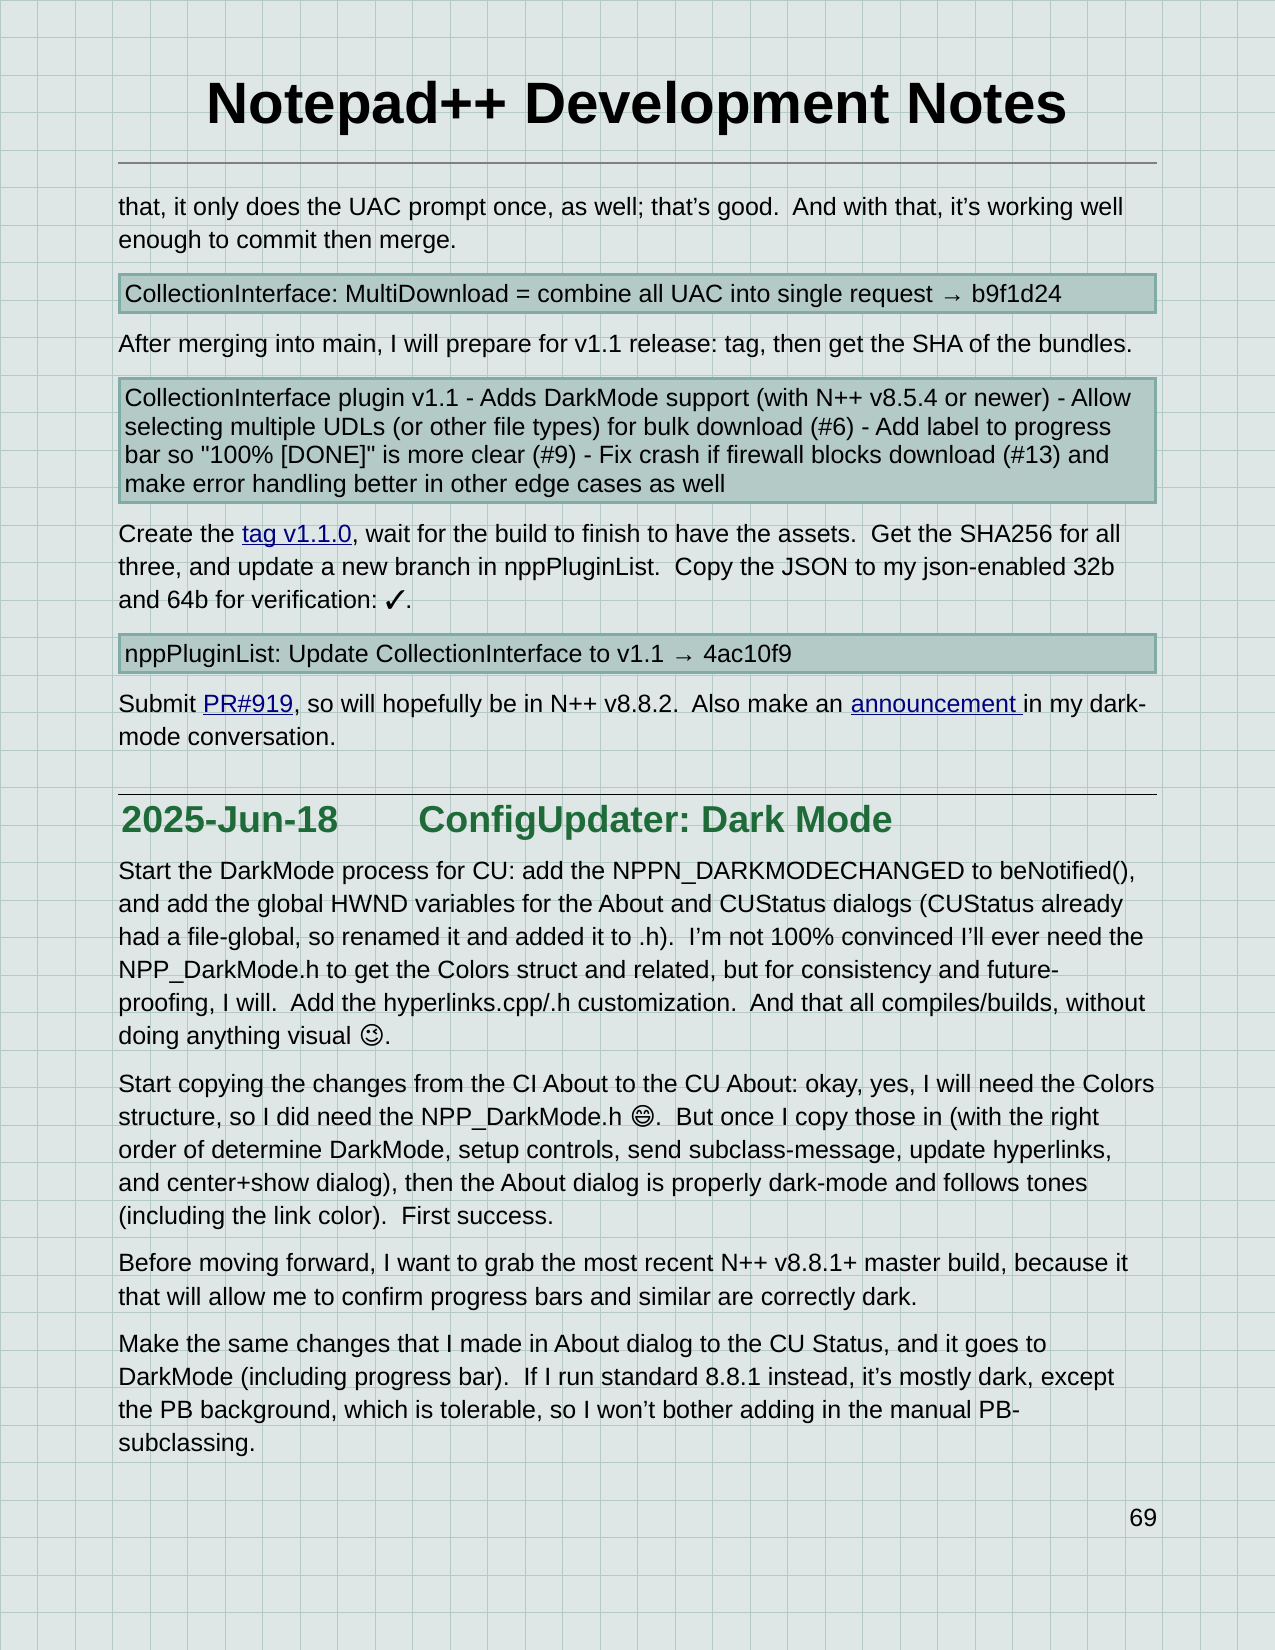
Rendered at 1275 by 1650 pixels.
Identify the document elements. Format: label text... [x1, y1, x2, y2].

text that, it only does the UAC prompt once, as well; that’s good. And with that, it’s working well enough to commit then merge. [118, 192, 1157, 254]
text Before moving forward, I want to grab the most recent N++ v8.8.1+ master build, because it that will allow me to confirm progress bars and similar are correctly dark. [118, 1248, 1157, 1310]
text CollectionInterface: MultiDownload = combine all UAC into single request → b9f1d24 [121, 276, 1154, 311]
text CollectionInterface plugin v1.1 - Adds DarkMode support (with N++ v8.5.4 or newer) - Allow selecting multiple UDLs (or other file types) for bulk download (#6) - Add label to progress bar so "100% [DONE]" is more clear (#9) - Fix crash if firewall blocks download (#13) and make error handling better in other edge cases as well [121, 380, 1154, 501]
text Start copying the changes from the CI About to the CU About: okay, yes, I will need the Colors structure, so I did need the NPP_DarkMode.h 😄. But once I copy those in (with the right order of determine DarkMode, setup controls, send subclass-message, update hyperlinks, and center+show dialog), then the About dialog is properly dark-mode and follows tones (including the link color). First success. [118, 1069, 1157, 1229]
text Create the tag v1.1.0, wait for the build to finish to have the assets. Get the SHA256 for all three, and update a new branch in nppPluginList. Copy the JSON to my json-enabled 32b and 64b for verification: ✓. [118, 519, 1157, 614]
subtitle 2025-Jun-18 ConfigUpdater: Dark Mode [118, 795, 1157, 843]
text After merging into main, I will prepare for v1.1 release: tag, then get the SHA of the bundles. [118, 329, 1157, 358]
text Make the same changes that I made in About dialog to the CU Status, and it goes to DarkMode (including progress bar). If I run standard 8.8.1 instead, it’s mostly dark, except the PB background, which is tolerable, so I won’t bother adding in the manual PB-subclassing. [118, 1329, 1157, 1457]
text Submit PR#919, so will hopefully be in N++ v8.8.2. Also make an announcement in my dark-mode conversation. [118, 689, 1157, 750]
text nppPluginList: Update CollectionInterface to v1.1 → 4ac10f9 [121, 636, 1154, 671]
text Start the DarkMode process for CU: add the NPPN_DARKMODECHANGED to beNotified(), and add the global HWND variables for the About and CUStatus dialogs (CUStatus already had a file-global, so renamed it and added it to .h). I’m not 100% convinced I’ll ever need the NPP_DarkMode.h to get the Colors struct and related, but for consistency and future-proofing, I will. Add the hyperlinks.cpp/.h customization. And that all compiles/builds, without doing anything visual 😉. [118, 856, 1157, 1050]
